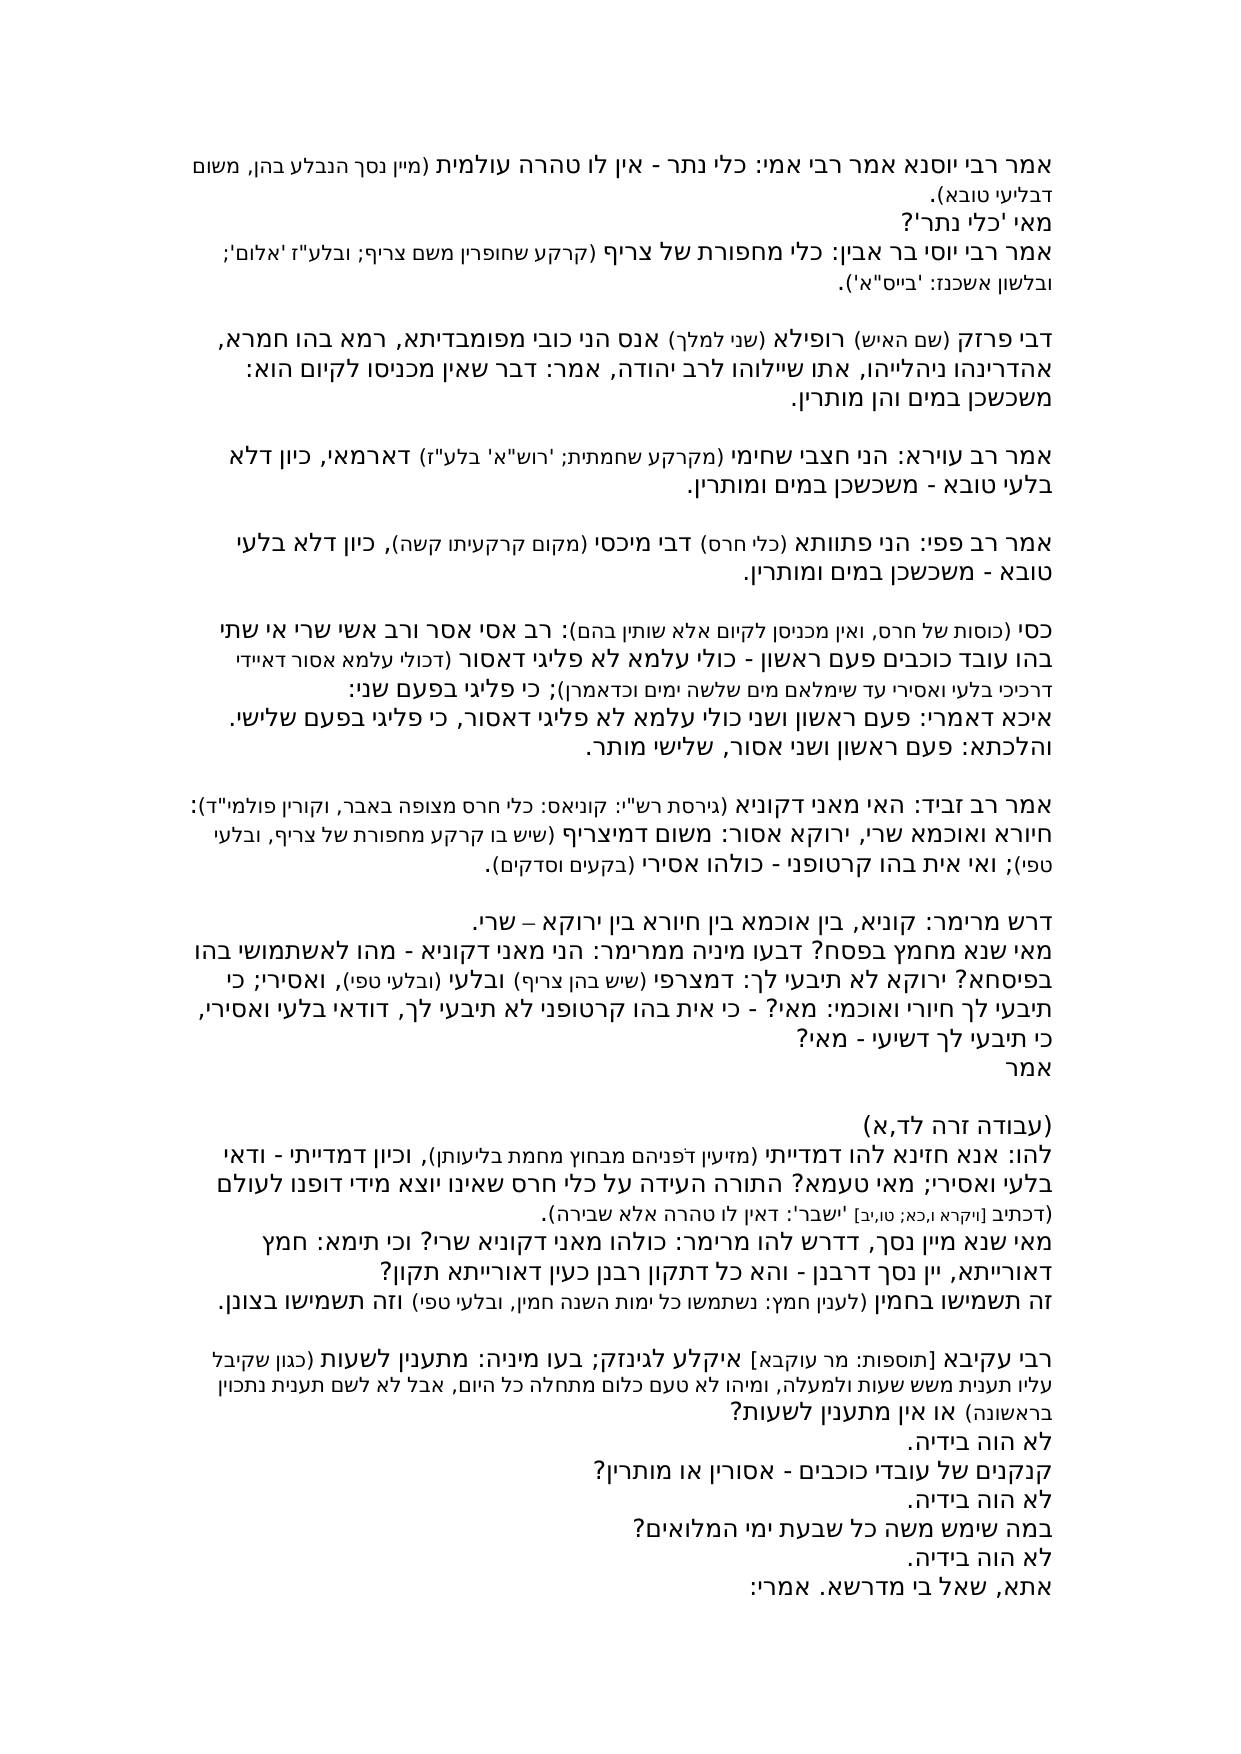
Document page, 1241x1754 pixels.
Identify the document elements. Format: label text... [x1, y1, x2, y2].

text אמר רבי יוסי בר אבין: כלי מחפורת של צריף (קרקע שחופרין משם צריף; ובלע"ז 'אלום'; ובלשון אשכנז: 'בייס"א'). [187, 237, 1053, 296]
text אמר רב פפי: הני פתוותא (כלי חרס) דבי מיכסי (מקום קרקעיתו קשה), כיון דלא בלעי טובא - משכשכן במים ומותרין. [187, 528, 1053, 587]
text לא הוה בידיה. [187, 1485, 1053, 1514]
text זה תשמישו בחמין (לענין חמץ: נשתמשו כל ימות השנה חמין, ובלעי טפי) וזה תשמישו בצונן. [187, 1286, 1053, 1315]
text אתא, שאל בי מדרשא. אמרי: [187, 1573, 1053, 1602]
text להו: אנא חזינא להו דמדייתי (מזיעין דֹפניהם מבחוץ מחמת בליעותן), וכיון דמדייתי - ודאי בלעי ואסירי; מאי טעמא? התורה העידה על כלי חרס שאינו יוצא מידי דופנו לעולם (דכתיב [ויקרא ו,כא; טו,יב] 'ישבר': דאין לו טהרה אלא שבירה). [187, 1140, 1053, 1228]
text אמר [187, 1053, 1053, 1082]
text במה שימש משה כל שבעת ימי המלואים? [187, 1514, 1053, 1543]
text מאי שנא מחמץ בפסח? דבעו מיניה ממרימר: הני מאני דקוניא - מהו לאשתמושי בהו בפיסחא? ירוקא לא תיבעי לך: דמצרפי (שיש בהן צריף) ובלעי (ובלעי טפי), ואסירי; כי תיבעי לך חיורי ואוכמי: מאי? - כי אית בהו קרטופני לא תיבעי לך, דודאי בלעי ואסירי, כי תיבעי לך דשיעי - מאי? [187, 936, 1053, 1053]
text אמר רבי יוסנא אמר רבי אמי: כלי נתר - אין לו טהרה עולמית (מיין נסך הנבלע בהן, משום דבליעי טובא). [187, 150, 1053, 208]
text אמר רב זביד: האי מאני דקוניא (גירסת רש"י: קוניאס: כלי חרס מצופה באבר, וקורין פולמי"ד): חיורא ואוכמא שרי, ירוקא אסור: משום דמיצריף (שיש בו קרקע מחפורת של צריף, ובלעי טפי); ואי אית בהו קרטופני - כולהו אסירי (בקעים וסדקים). [187, 790, 1053, 878]
text קנקנים של עובדי כוכבים - אסורין או מותרין? [187, 1456, 1053, 1485]
text דבי פרזק (שם האיש) רופילא (שני למלך) אנס הני כובי מפומבדיתא, רמא בהו חמרא, אהדרינהו ניהלייהו, אתו שיילוהו לרב יהודה, אמר: דבר שאין מכניסו לקיום הוא: משכשכן במים והן מותרין. [187, 324, 1053, 412]
text לא הוה בידיה. [187, 1543, 1053, 1573]
text מאי 'כלי נתר'? [187, 208, 1053, 237]
text דרש מרימר: קוניא, בין אוכמא בין חיורא בין ירוקא – שרי. [187, 907, 1053, 936]
text אמר רב עוירא: הני חצבי שחימי (מקרקע שחמתית; 'רוש"א' בלע"ז) דארמאי, כיון דלא בלעי טובא - משכשכן במים ומותרין. [187, 441, 1053, 499]
text איכא דאמרי: פעם ראשון ושני כולי עלמא לא פליגי דאסור, כי פליגי בפעם שלישי. [187, 703, 1053, 732]
text כסי (כוסות של חרס, ואין מכניסן לקיום אלא שותין בהם): רב אסי אסר ורב אשי שרי אי שתי בהו עובד כוכבים פעם ראשון - כולי עלמא לא פליגי דאסור (דכולי עלמא אסור דאיידי דרכיכי בלעי ואסירי עד שימלאם מים שלשה ימים וכדאמרן); כי פליגי בפעם שני: [187, 615, 1053, 703]
text רבי עקיבא [תוספות: מר עוקבא] איקלע לגינזק; בעו מיניה: מתענין לשעות (כגון שקיבל עליו תענית משש שעות ולמעלה, ומיהו לא טעם כלום מתחלה כל היום, אבל לא לשם תענית נתכוין בראשונה) או אין מתענין לשעות? [187, 1344, 1053, 1427]
text מאי שנא מיין נסך, דדרש להו מרימר: כולהו מאני דקוניא שרי? וכי תימא: חמץ דאורייתא, יין נסך דרבנן - והא כל דתקון רבנן כעין דאורייתא תקון? [187, 1228, 1053, 1286]
text (עבודה זרה לד,א) [187, 1111, 1053, 1140]
text לא הוה בידיה. [187, 1427, 1053, 1456]
text והלכתא: פעם ראשון ושני אסור, שלישי מותר. [187, 732, 1053, 761]
